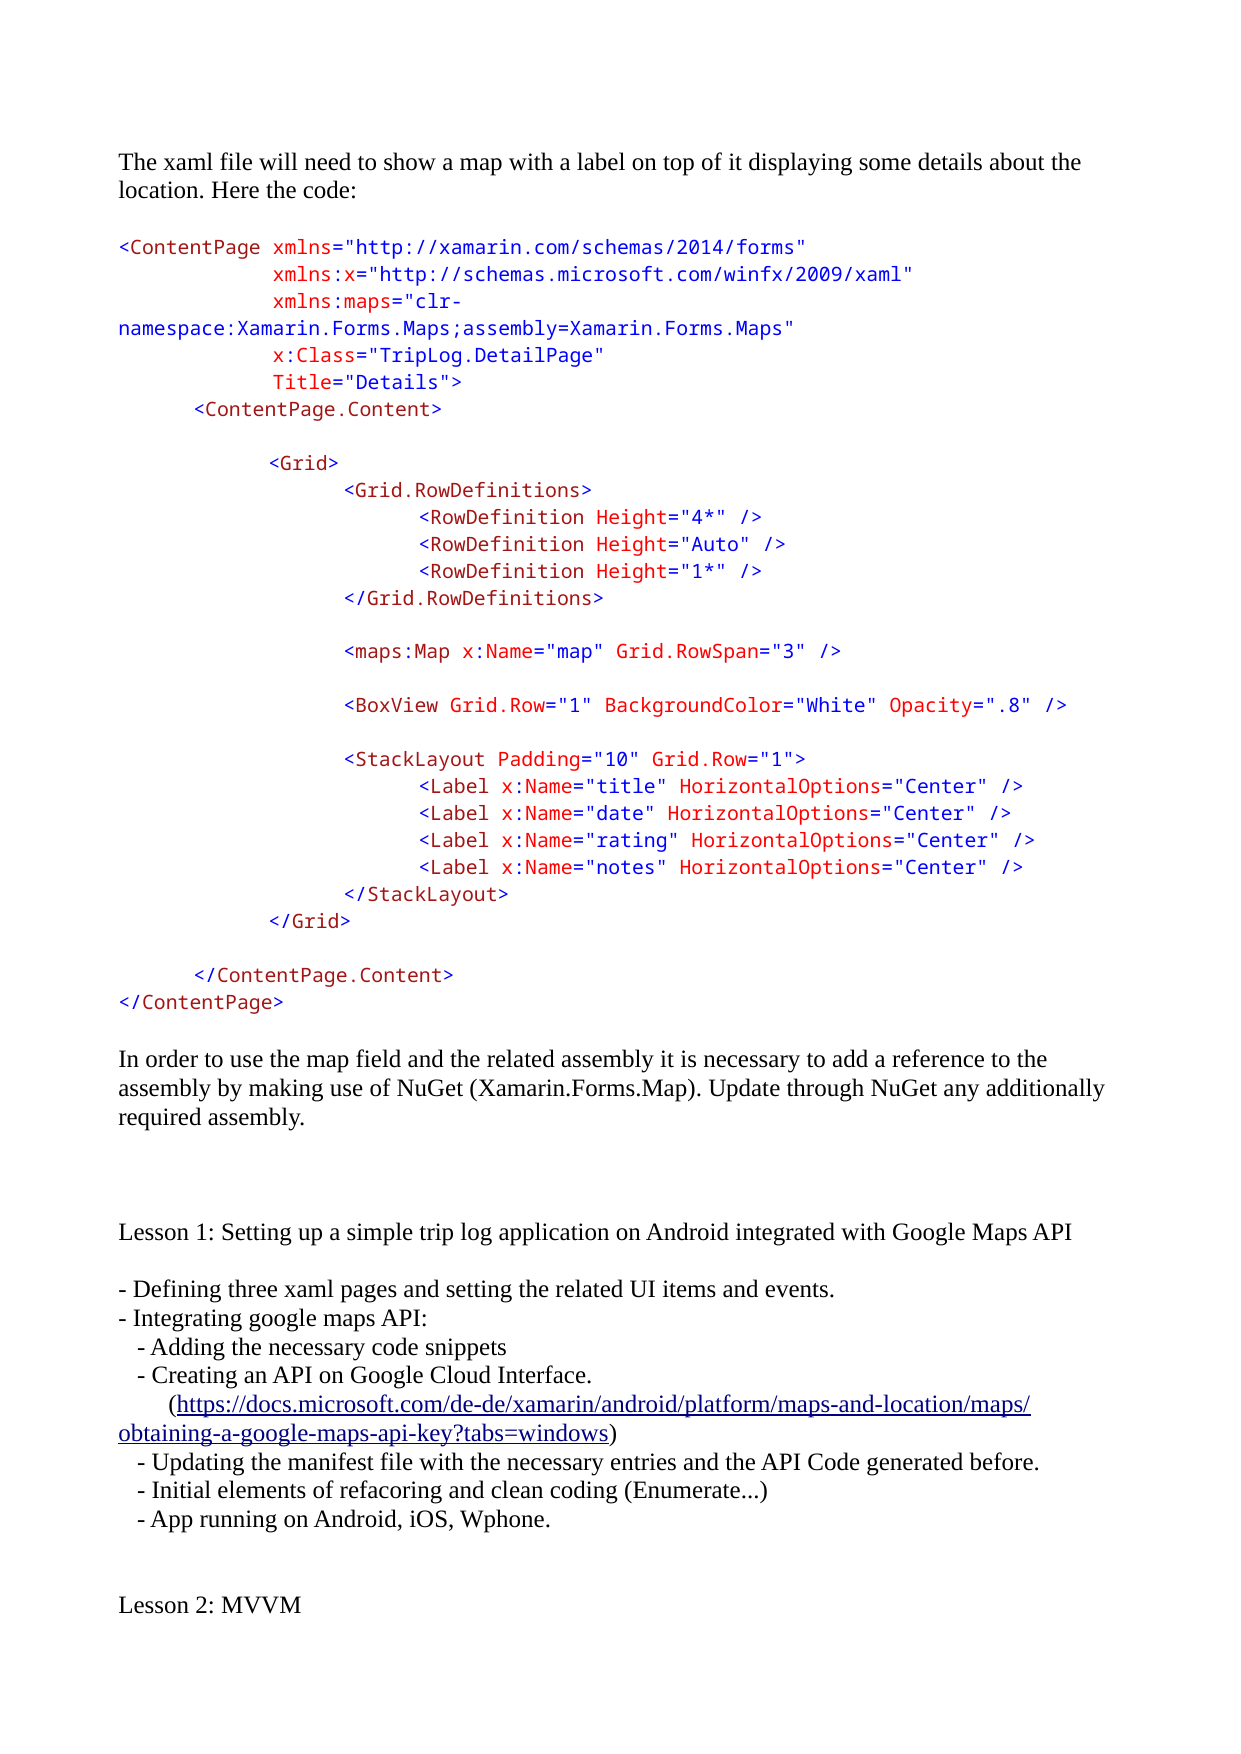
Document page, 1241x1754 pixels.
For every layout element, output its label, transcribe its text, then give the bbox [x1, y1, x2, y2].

text </ContentPage.Content> [118, 962, 1122, 988]
text - Updating the manifest file with the necessary entries and the API Code generated before. [118, 1447, 1122, 1476]
text xmlns:x="http://schemas.microsoft.com/winfx/2009/xaml" [118, 260, 1122, 287]
text <ContentPage xmlns="http://xamarin.com/schemas/2014/forms" [118, 233, 1122, 260]
text - Adding the necessary code snippets [118, 1332, 1122, 1361]
text <Label x:Name="rating" HorizontalOptions="Center" /> [118, 827, 1122, 854]
text Lesson 1: Setting up a simple trip log application on Android integrated with Google Maps API [118, 1217, 1122, 1246]
text </Grid> [118, 908, 1122, 934]
text - Defining three xaml pages and setting the related UI items and events. [118, 1274, 1122, 1303]
text </Grid.RowDefinitions> [118, 584, 1122, 611]
text <RowDefinition Height="1*" /> [118, 557, 1122, 584]
text x:Class="TripLog.DetailPage" [118, 341, 1122, 368]
text <BoxView Grid.Row="1" BackgroundColor="White" Opacity=".8" /> [118, 692, 1122, 719]
text <Label x:Name="title" HorizontalOptions="Center" /> [118, 773, 1122, 800]
text - Creating an API on Google Cloud Interface. [118, 1361, 1122, 1389]
text </StackLayout> [118, 881, 1122, 908]
text <RowDefinition Height="4*" /> [118, 503, 1122, 530]
text <Grid.RowDefinitions> [118, 476, 1122, 503]
text <Label x:Name="notes" HorizontalOptions="Center" /> [118, 854, 1122, 881]
text <maps:Map x:Name="map" Grid.RowSpan="3" /> [118, 638, 1122, 665]
text xmlns:maps="clr-namespace:Xamarin.Forms.Maps;assembly=Xamarin.Forms.Maps" [118, 287, 1122, 341]
text (https://docs.microsoft.com/de-de/xamarin/android/platform/maps-and-location/maps/obtaining-a-google-maps-api-key?tabs=windows) [118, 1389, 1122, 1447]
text <Grid> [118, 449, 1122, 476]
text <RowDefinition Height="Auto" /> [118, 530, 1122, 557]
text In order to use the map field and the related assembly it is necessary to add a reference to the assembly by making use of NuGet (Xamarin.Forms.Map). Update through NuGet any additionally required assembly. [118, 1044, 1122, 1131]
text The xaml file will need to show a map with a label on top of it displaying some details about the location. Here the code: [118, 147, 1122, 204]
text Lesson 2: MVVM [118, 1591, 1122, 1619]
text - Integrating google maps API: [118, 1303, 1122, 1332]
text - Initial elements of refacoring and clean coding (Enumerate...) [118, 1476, 1122, 1504]
text <ContentPage.Content> [118, 395, 1122, 422]
text <StackLayout Padding="10" Grid.Row="1"> [118, 746, 1122, 773]
text Title="Details"> [118, 368, 1122, 395]
text <Label x:Name="date" HorizontalOptions="Center" /> [118, 800, 1122, 827]
text </ContentPage> [118, 988, 1122, 1016]
text - App running on Android, iOS, Wphone. [118, 1504, 1122, 1533]
